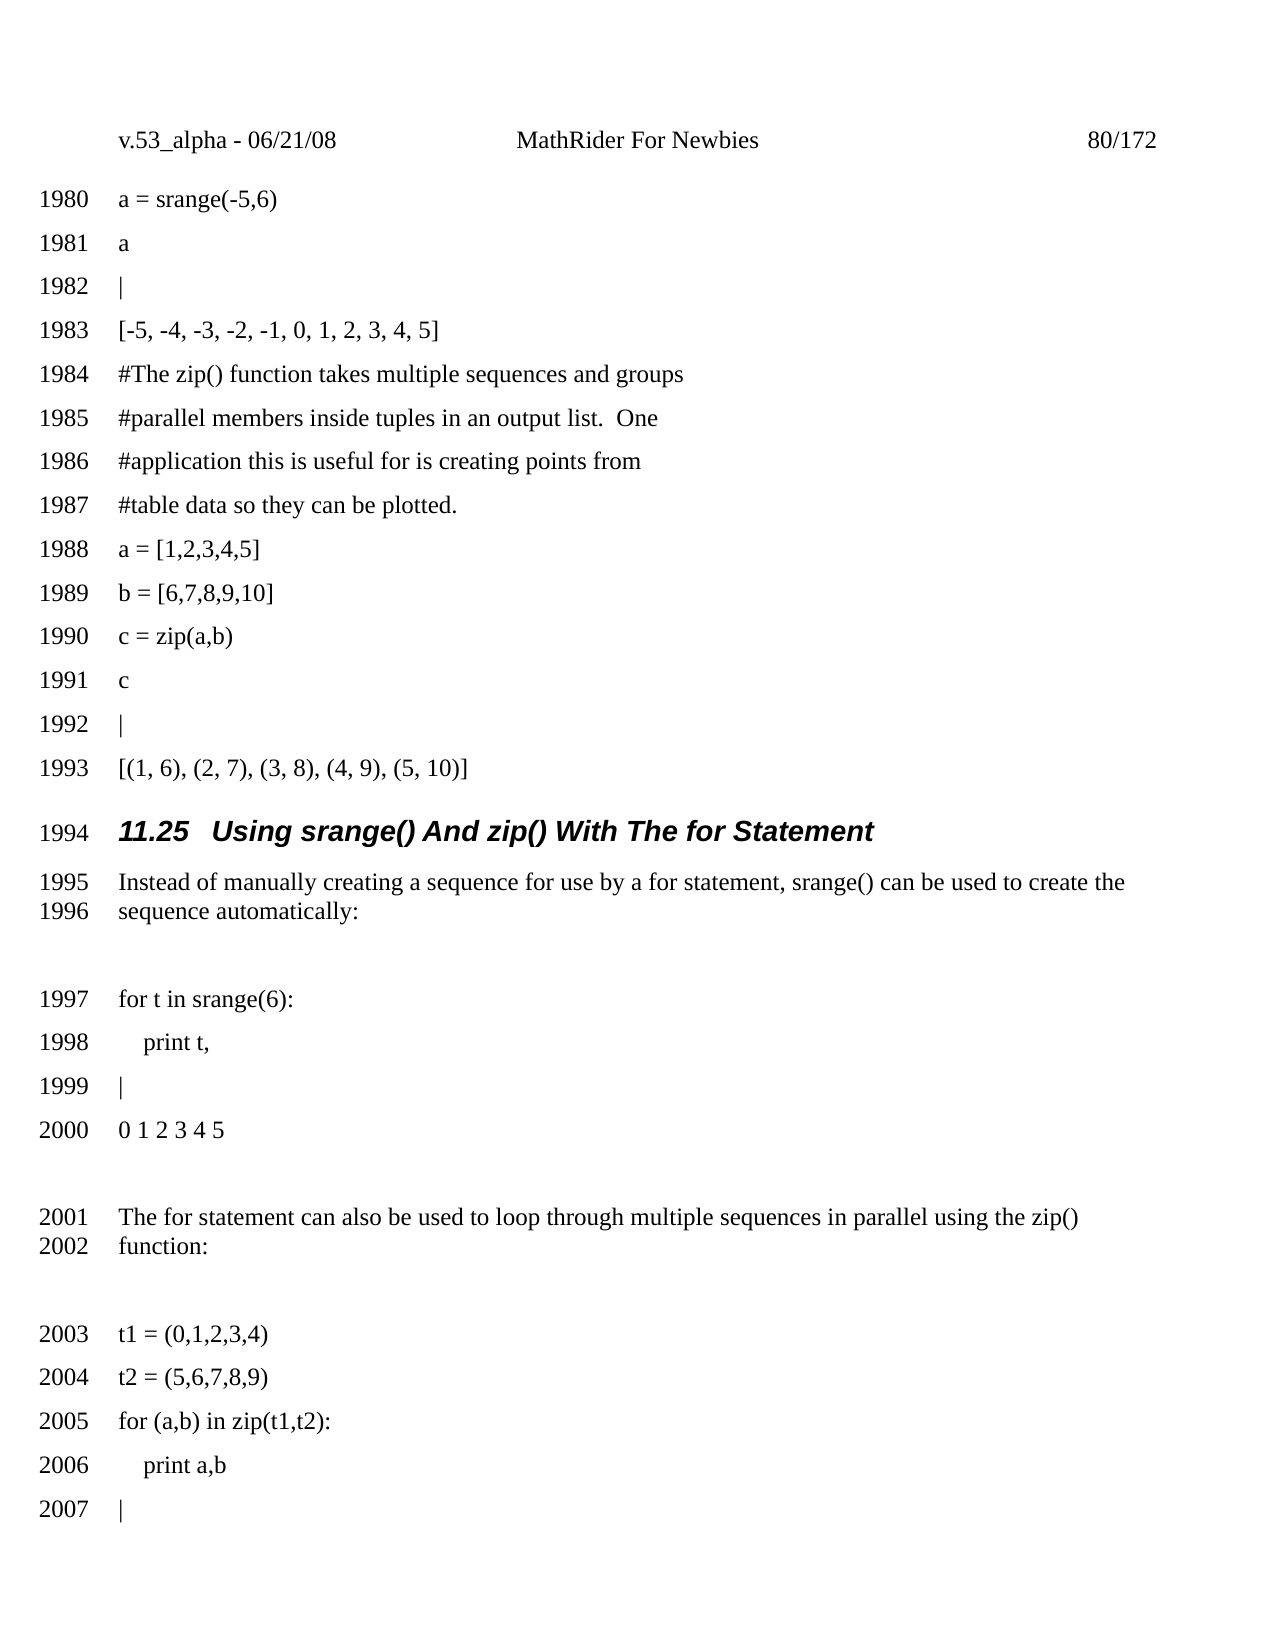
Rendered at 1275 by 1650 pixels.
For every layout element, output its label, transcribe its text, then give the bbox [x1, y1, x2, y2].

text [(1, 6), (2, 7), (3, 8), (4, 9), (5, 10)] [118, 753, 1157, 781]
text Instead of manually creating a sequence for use by a for statement, srange() can be used to create the sequence automatically: [118, 867, 1157, 925]
text c [118, 665, 1157, 694]
text | [118, 1071, 1157, 1100]
text | [118, 271, 1157, 300]
text | [118, 1494, 1157, 1522]
text #The zip() function takes multiple sequences and groups [118, 359, 1157, 388]
text The for statement can also be used to loop through multiple sequences in parallel using the zip() function: [118, 1202, 1157, 1260]
text #parallel members inside tuples in an output list. One [118, 403, 1157, 431]
text a [118, 228, 1157, 256]
text print t, [118, 1027, 1157, 1056]
text [-5, -4, -3, -2, -1, 0, 1, 2, 3, 4, 5] [118, 315, 1157, 344]
text b = [6,7,8,9,10] [118, 578, 1157, 606]
text a = [1,2,3,4,5] [118, 534, 1157, 563]
text #table data so they can be plotted. [118, 490, 1157, 519]
text | [118, 709, 1157, 738]
text print a,b [118, 1450, 1157, 1479]
subtitle Using srange() And zip() With The for Statement [118, 814, 1157, 847]
text t2 = (5,6,7,8,9) [118, 1362, 1157, 1391]
text 0 1 2 3 4 5 [118, 1115, 1157, 1144]
text c = zip(a,b) [118, 621, 1157, 650]
text a = srange(-5,6) [118, 184, 1157, 213]
text for (a,b) in zip(t1,t2): [118, 1406, 1157, 1435]
text t1 = (0,1,2,3,4) [118, 1319, 1157, 1347]
text #application this is useful for is creating points from [118, 446, 1157, 475]
text for t in srange(6): [118, 984, 1157, 1012]
